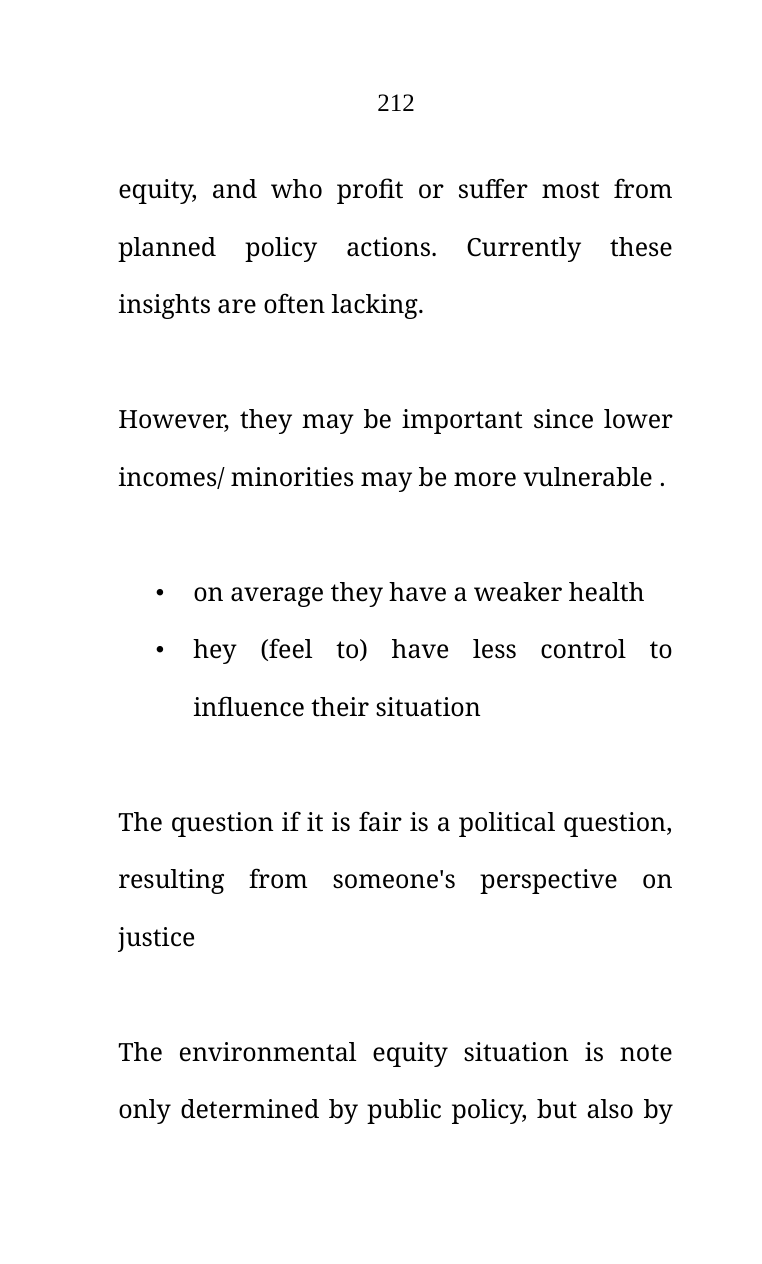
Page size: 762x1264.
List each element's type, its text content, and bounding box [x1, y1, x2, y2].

text However, they may be important since lower incomes/ minorities may be more vulnerable . [118, 379, 673, 494]
text equity, and who profit or suffer most from planned policy actions. Currently these insights are often lacking. [118, 147, 673, 321]
list hey (feel to) have less control to influence their situation [156, 609, 673, 724]
text The question if it is fair is a political question, resulting from someone's perspective on justice [118, 781, 673, 954]
text The environmental equity situation is note only determined by public policy, but also by [118, 1011, 673, 1126]
list on average they have a weaker health [156, 551, 673, 609]
